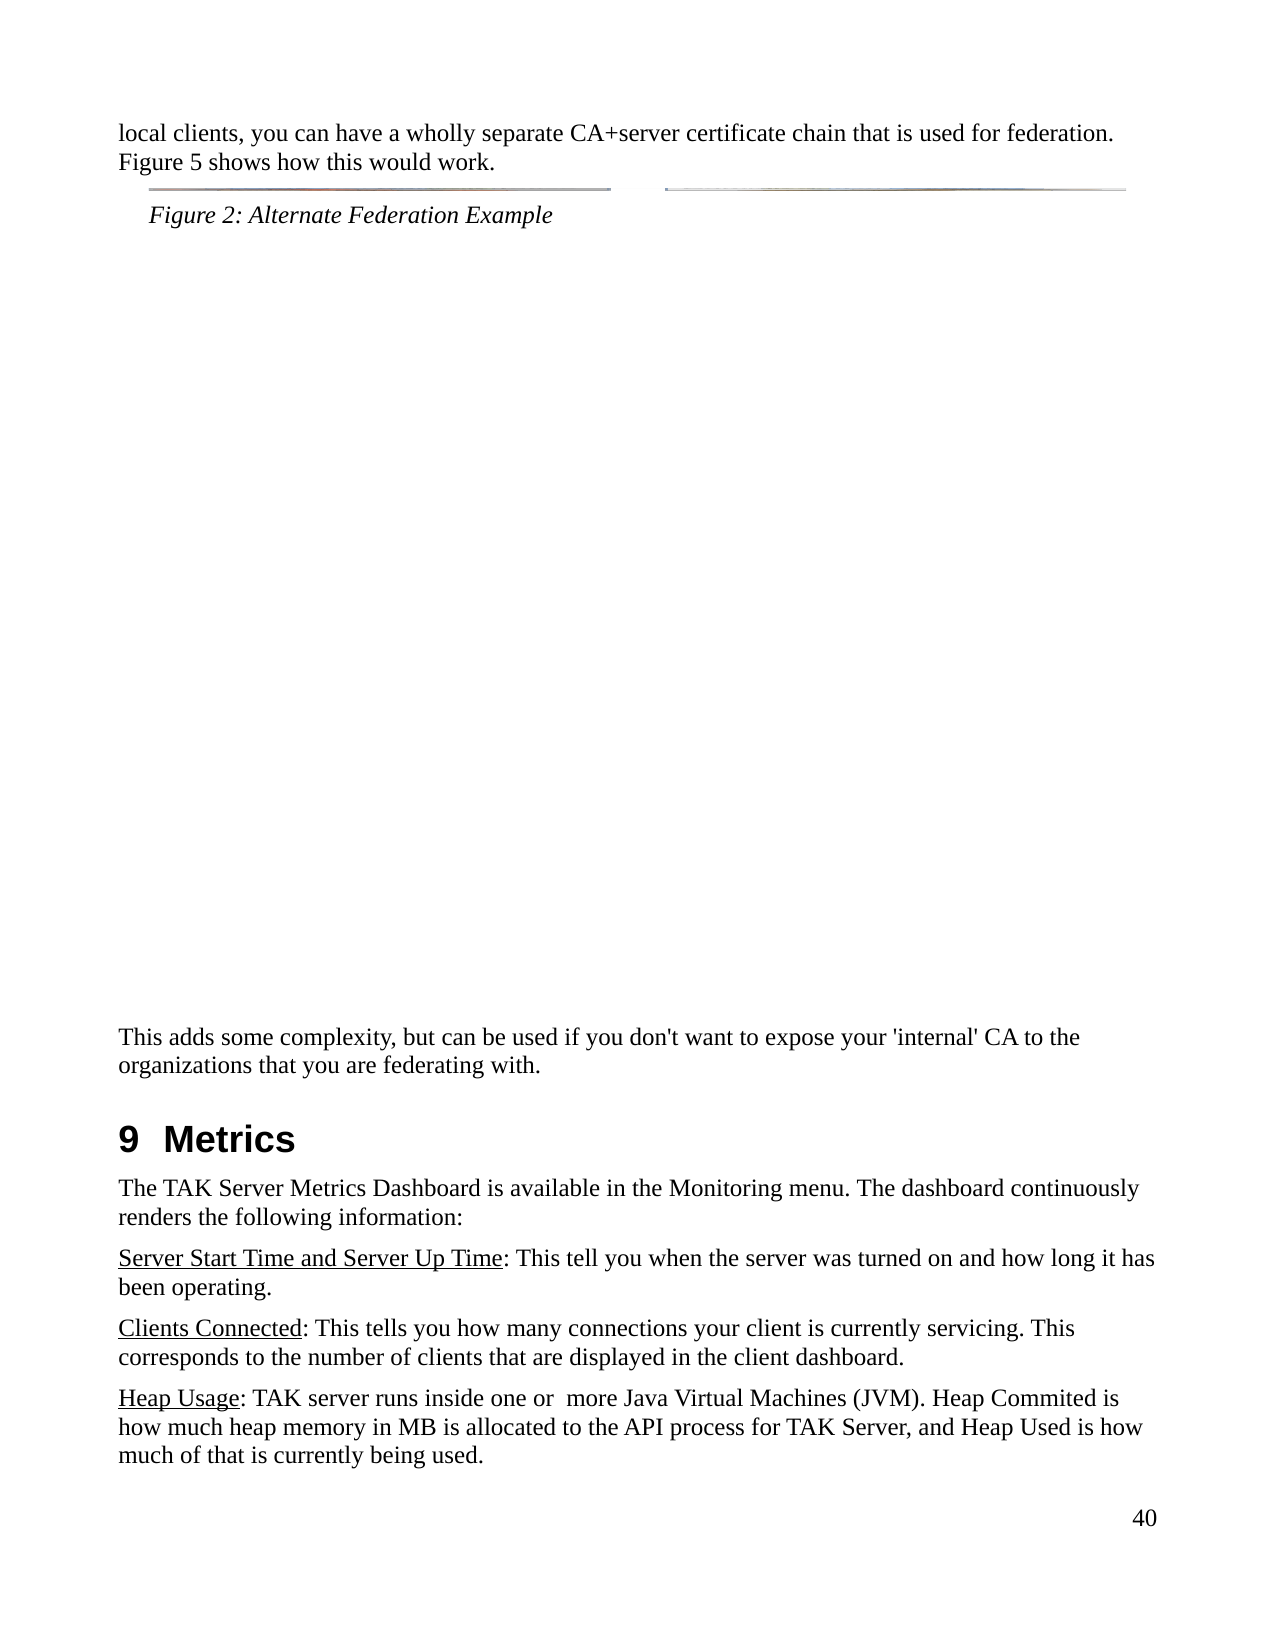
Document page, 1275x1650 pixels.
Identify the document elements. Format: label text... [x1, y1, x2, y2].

text The TAK Server Metrics Dashboard is available in the Monitoring menu. The dashboard continuously renders the following information: [118, 1173, 1157, 1230]
subtitle Metrics [118, 1117, 1157, 1160]
text Figure 2: Alternate Federation Example [149, 201, 1126, 229]
text Server Start Time and Server Up Time: This tell you when the server was turned on and how long it has been operating. [118, 1243, 1157, 1300]
text local clients, you can have a wholly separate CA+server certificate chain that is used for federation. Figure 5 shows how this would work. [118, 118, 1157, 176]
text Clients Connected: This tells you how many connections your client is currently servicing. This corresponds to the number of clients that are displayed in the client dashboard. [118, 1313, 1157, 1370]
text Heap Usage: TAK server runs inside one or more Java Virtual Machines (JVM). Heap Commited is how much heap memory in MB is allocated to the API process for TAK Server, and Heap Used is how much of that is currently being used. [118, 1383, 1157, 1469]
text This adds some complexity, but can be used if you don't want to expose your 'internal' CA to the organizations that you are federating with. [118, 1022, 1157, 1079]
